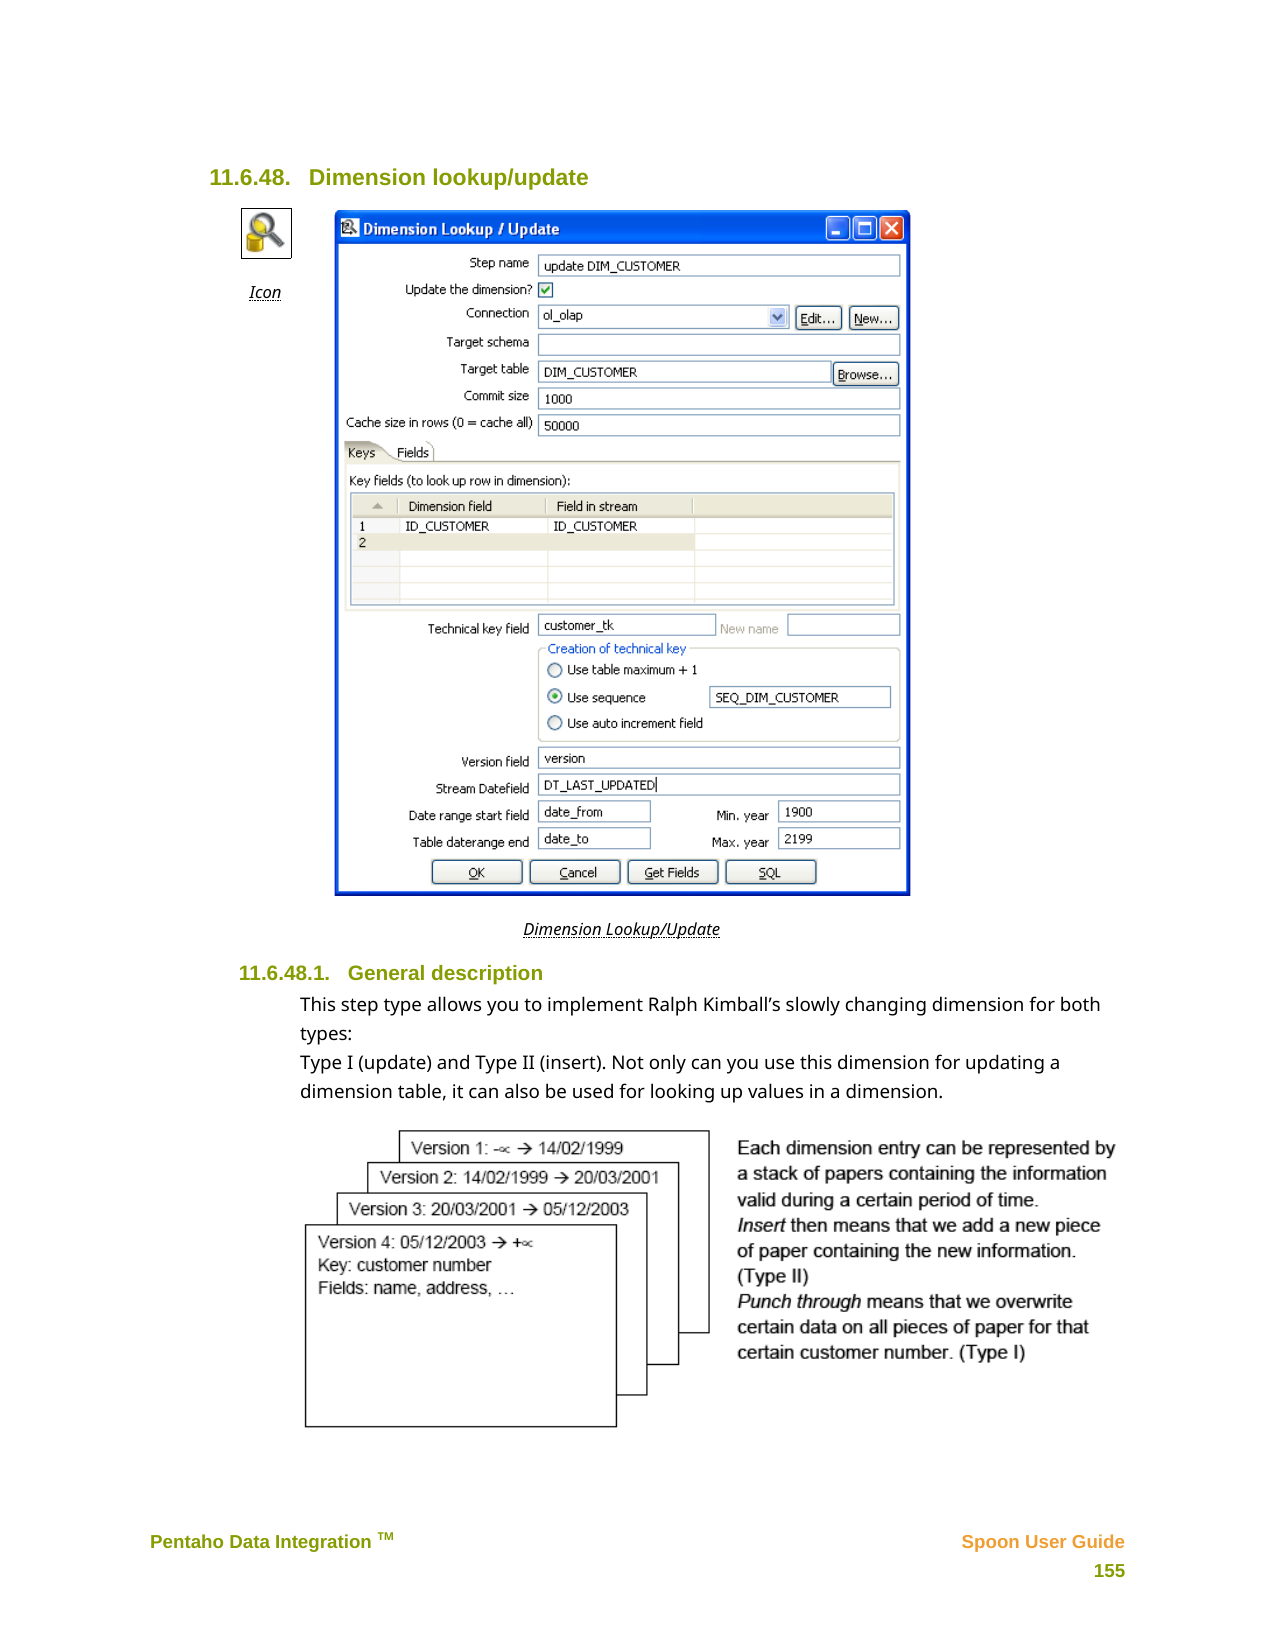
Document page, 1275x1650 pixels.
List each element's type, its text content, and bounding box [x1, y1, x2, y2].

picture [300, 1124, 1126, 1430]
subtitle Dimension lookup/update [209, 157, 1125, 192]
text Icon [240, 280, 292, 303]
text This step type allows you to implement Ralph Kimball’s slowly changing dimension for both types: [300, 988, 1125, 1046]
picture [334, 210, 911, 896]
picture [244, 210, 288, 255]
text Type I (update) and Type II (insert). Not only can you use this dimension for updating a dimension table, it can also be used for looking up values in a dimension. [300, 1046, 1125, 1104]
subtitle General description [239, 952, 1125, 987]
text Dimension Lookup/Update [334, 918, 910, 941]
